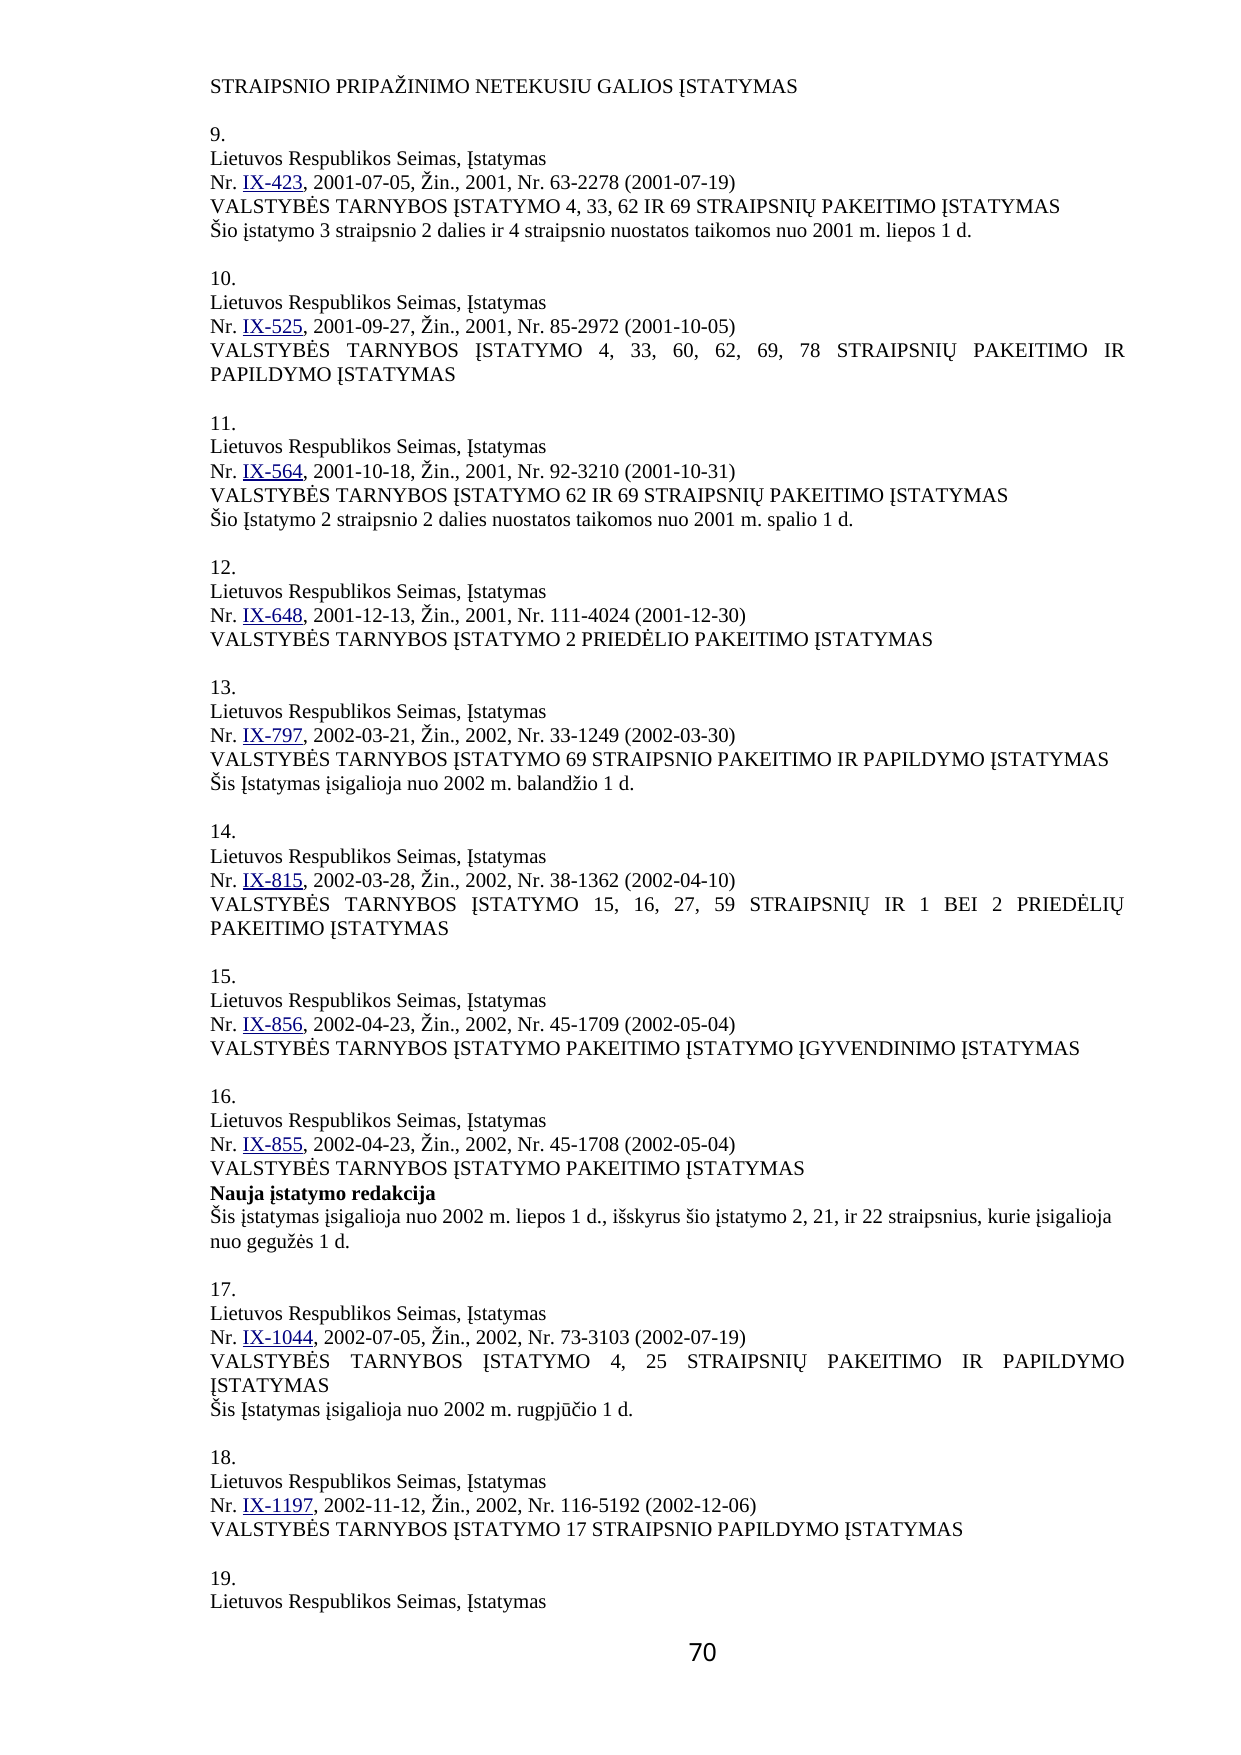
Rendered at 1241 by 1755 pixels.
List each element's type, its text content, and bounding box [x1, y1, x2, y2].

text Šis įstatymas įsigalioja nuo 2002 m. liepos 1 d., išskyrus šio įstatymo 2, 21, ir 22 straipsnius, kurie įsigalioja nuo gegužės 1 d. [210, 1204, 1126, 1253]
text Lietuvos Respublikos Seimas, Įstatymas [210, 579, 1126, 603]
text Lietuvos Respublikos Seimas, Įstatymas [210, 988, 1126, 1012]
text Lietuvos Respublikos Seimas, Įstatymas [210, 1469, 1126, 1493]
text 9. [210, 122, 1126, 146]
text 17. [210, 1277, 1126, 1301]
text Šio įstatymo 3 straipsnio 2 dalies ir 4 straipsnio nuostatos taikomos nuo 2001 m. liepos 1 d. [210, 218, 1126, 242]
text VALSTYBĖS TARNYBOS ĮSTATYMO PAKEITIMO ĮSTATYMAS [210, 1156, 1126, 1180]
text Lietuvos Respublikos Seimas, Įstatymas [210, 699, 1126, 723]
text Nr. IX-525, 2001-09-27, Žin., 2001, Nr. 85-2972 (2001-10-05) [210, 314, 1126, 338]
text Lietuvos Respublikos Seimas, Įstatymas [210, 1589, 1126, 1613]
text Šio Įstatymo 2 straipsnio 2 dalies nuostatos taikomos nuo 2001 m. spalio 1 d. [210, 507, 1126, 531]
text Nr. IX-564, 2001-10-18, Žin., 2001, Nr. 92-3210 (2001-10-31) [210, 458, 1126, 483]
text Lietuvos Respublikos Seimas, Įstatymas [210, 1301, 1126, 1325]
text VALSTYBĖS TARNYBOS ĮSTATYMO 4, 33, 62 IR 69 STRAIPSNIŲ PAKEITIMO ĮSTATYMAS [210, 194, 1126, 218]
text VALSTYBĖS TARNYBOS ĮSTATYMO 69 STRAIPSNIO PAKEITIMO IR PAPILDYMO ĮSTATYMAS [210, 747, 1126, 771]
text Nr. IX-1197, 2002-11-12, Žin., 2002, Nr. 116-5192 (2002-12-06) [210, 1493, 1126, 1517]
text Nr. IX-423, 2001-07-05, Žin., 2001, Nr. 63-2278 (2001-07-19) [210, 170, 1126, 194]
text 10. [210, 266, 1126, 290]
text Lietuvos Respublikos Seimas, Įstatymas [210, 843, 1126, 868]
text 14. [210, 819, 1126, 843]
text VALSTYBĖS TARNYBOS ĮSTATYMO 62 IR 69 STRAIPSNIŲ PAKEITIMO ĮSTATYMAS [210, 483, 1126, 507]
text 12. [210, 555, 1126, 579]
text Nr. IX-856, 2002-04-23, Žin., 2002, Nr. 45-1709 (2002-05-04) [210, 1012, 1126, 1036]
text 18. [210, 1445, 1126, 1469]
text Lietuvos Respublikos Seimas, Įstatymas [210, 146, 1126, 170]
text 19. [210, 1565, 1126, 1589]
text VALSTYBĖS TARNYBOS ĮSTATYMO 17 STRAIPSNIO PAPILDYMO ĮSTATYMAS [210, 1517, 1126, 1541]
text Nr. IX-797, 2002-03-21, Žin., 2002, Nr. 33-1249 (2002-03-30) [210, 723, 1126, 747]
text Nr. IX-1044, 2002-07-05, Žin., 2002, Nr. 73-3103 (2002-07-19) [210, 1325, 1126, 1349]
text VALSTYBĖS TARNYBOS ĮSTATYMO 2 PRIEDĖLIO PAKEITIMO ĮSTATYMAS [210, 627, 1126, 651]
text VALSTYBĖS TARNYBOS ĮSTATYMO 4, 33, 60, 62, 69, 78 STRAIPSNIŲ PAKEITIMO IR PAPILDYMO ĮSTATYMAS [210, 338, 1126, 386]
text 13. [210, 675, 1126, 699]
text VALSTYBĖS TARNYBOS ĮSTATYMO 4, 25 STRAIPSNIŲ PAKEITIMO IR PAPILDYMO ĮSTATYMAS [210, 1349, 1126, 1397]
text Šis Įstatymas įsigalioja nuo 2002 m. rugpjūčio 1 d. [210, 1397, 1126, 1421]
text Lietuvos Respublikos Seimas, Įstatymas [210, 1108, 1126, 1132]
text Nr. IX-855, 2002-04-23, Žin., 2002, Nr. 45-1708 (2002-05-04) [210, 1132, 1126, 1156]
text 11. [210, 410, 1126, 434]
text Nauja įstatymo redakcija [210, 1180, 1126, 1204]
text 16. [210, 1084, 1126, 1108]
text VALSTYBĖS TARNYBOS ĮSTATYMO PAKEITIMO ĮSTATYMO ĮGYVENDINIMO ĮSTATYMAS [210, 1036, 1126, 1060]
text Nr. IX-815, 2002-03-28, Žin., 2002, Nr. 38-1362 (2002-04-10) [210, 868, 1126, 892]
text Lietuvos Respublikos Seimas, Įstatymas [210, 434, 1126, 458]
text Lietuvos Respublikos Seimas, Įstatymas [210, 290, 1126, 314]
text Šis Įstatymas įsigalioja nuo 2002 m. balandžio 1 d. [210, 771, 1126, 795]
text 15. [210, 964, 1126, 988]
text Nr. IX-648, 2001-12-13, Žin., 2001, Nr. 111-4024 (2001-12-30) [210, 603, 1126, 627]
text VALSTYBĖS TARNYBOS ĮSTATYMO 15, 16, 27, 59 STRAIPSNIŲ IR 1 BEI 2 PRIEDĖLIŲ PAKEITIMO ĮSTATYMAS [210, 892, 1126, 940]
text STRAIPSNIO PRIPAŽINIMO NETEKUSIU GALIOS ĮSTATYMAS [210, 73, 1126, 98]
